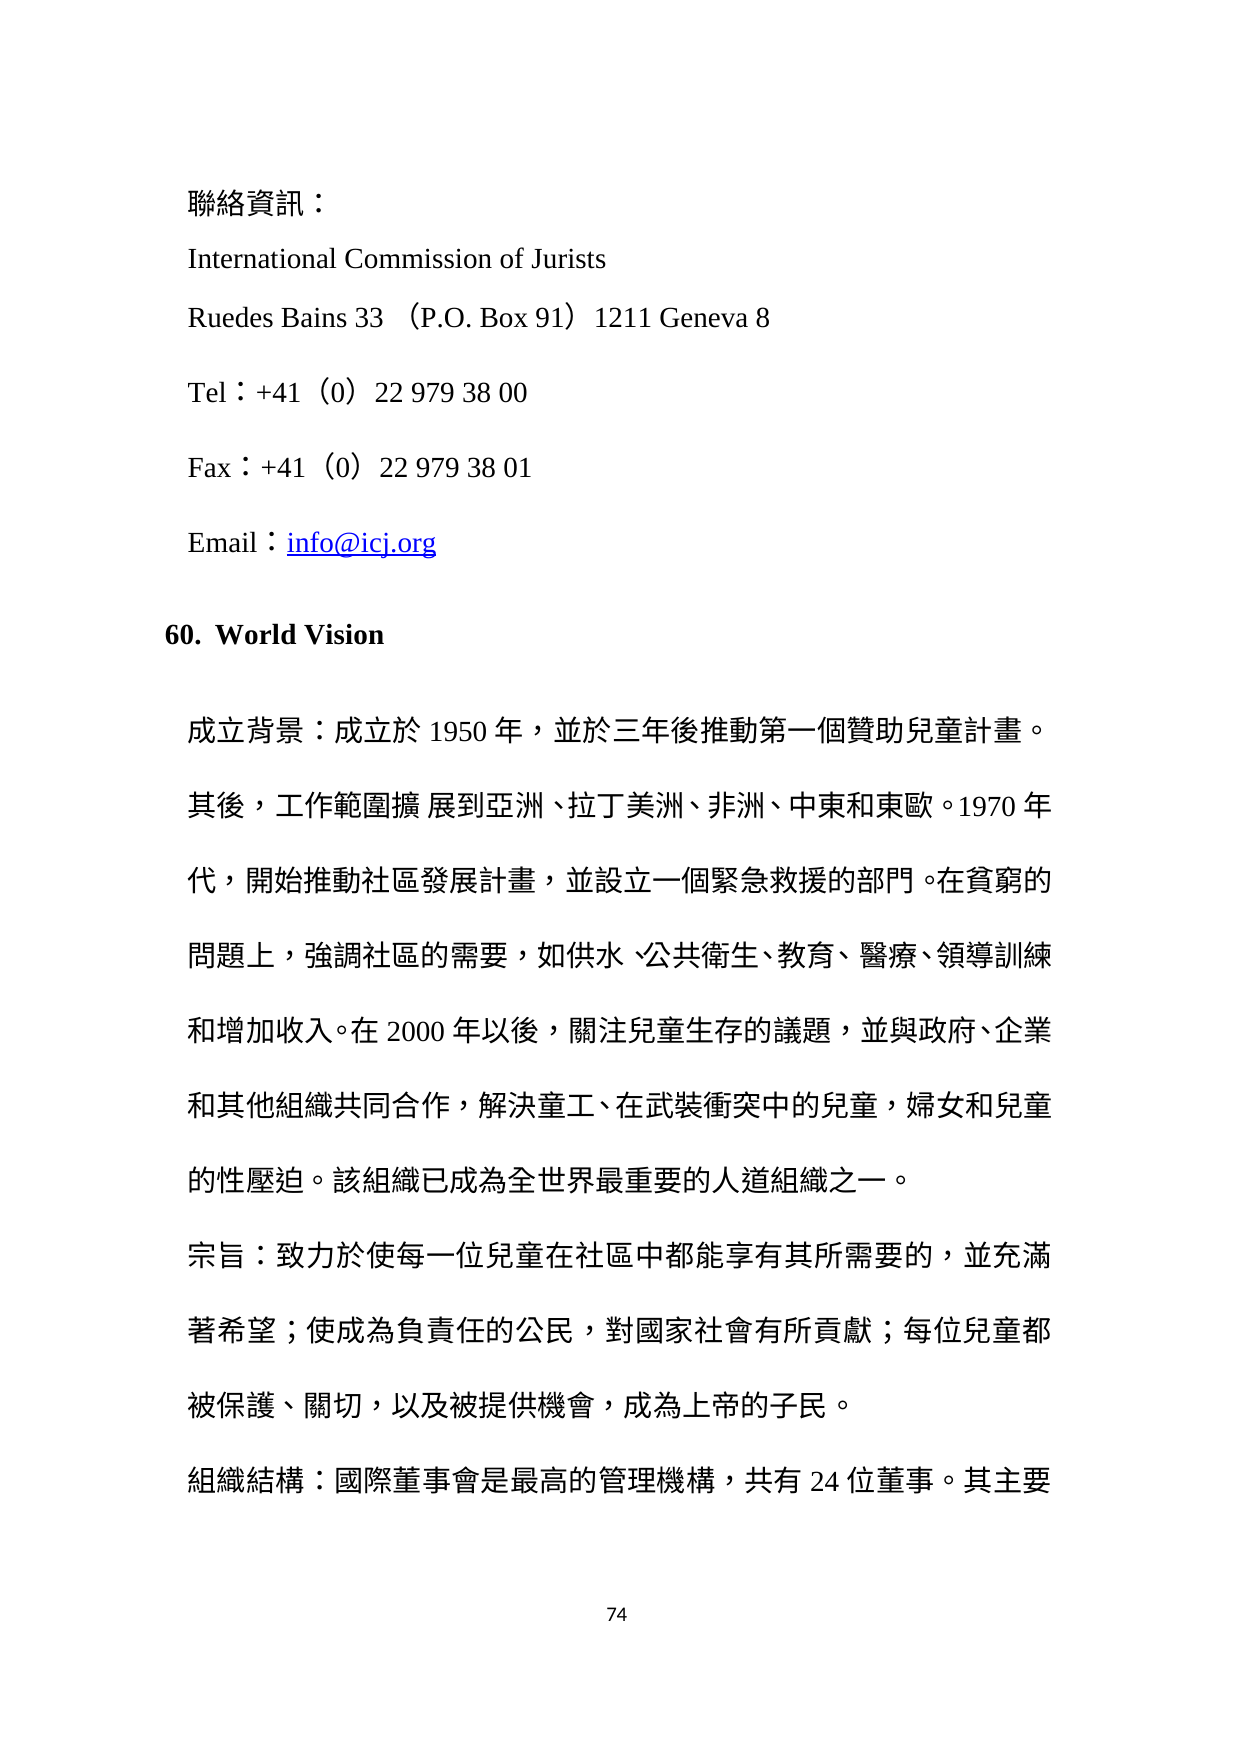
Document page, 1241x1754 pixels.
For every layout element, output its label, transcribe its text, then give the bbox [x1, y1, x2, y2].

text Tel：+41（0）22 979 38 00 [187, 352, 1053, 427]
text Email：info@icj.org [187, 502, 1053, 577]
text Ruedes Bains 33 （P.O. Box 91）1211 Geneva 8 [187, 277, 1053, 352]
text Fax：+41（0）22 979 38 01 [187, 427, 1053, 502]
text 組織結構：國際董事會是最高的管理機構，共有 24 位董事。其主要 [187, 1441, 1053, 1516]
text International Commission of Jurists [187, 239, 1053, 277]
list World Vision [164, 616, 1053, 653]
text 宗旨：致力於使每一位兒童在社區中都能享有其所需要的，並充滿著希望；使成為負責任的公民，對國家社會有所貢獻；每位兒童都被保護、關切，以及被提供機會，成為上帝的子民。 [187, 1216, 1053, 1441]
text 成立背景：成立於 1950 年，並於三年後推動第一個贊助兒童計畫。其後，工作範圍擴 展到亞洲、拉丁美洲、非洲、中東和東歐。1970 年代，開始推動社區發展計畫，並設立一個緊急救援的部門。在貧窮的問題上，強調社區的需要，如供水、公共衛生、教育、 醫療、領導訓練和增加收入。在 2000 年以後，關注兒童生存的議題，並與政府、企業 和其他組織共同合作，解決童工、在武裝衝突中的兒童，婦女和兒童的性壓迫。該組織已成為全世界最重要的人道組織之一。 [187, 691, 1053, 1216]
text 聯絡資訊： [187, 164, 1053, 239]
